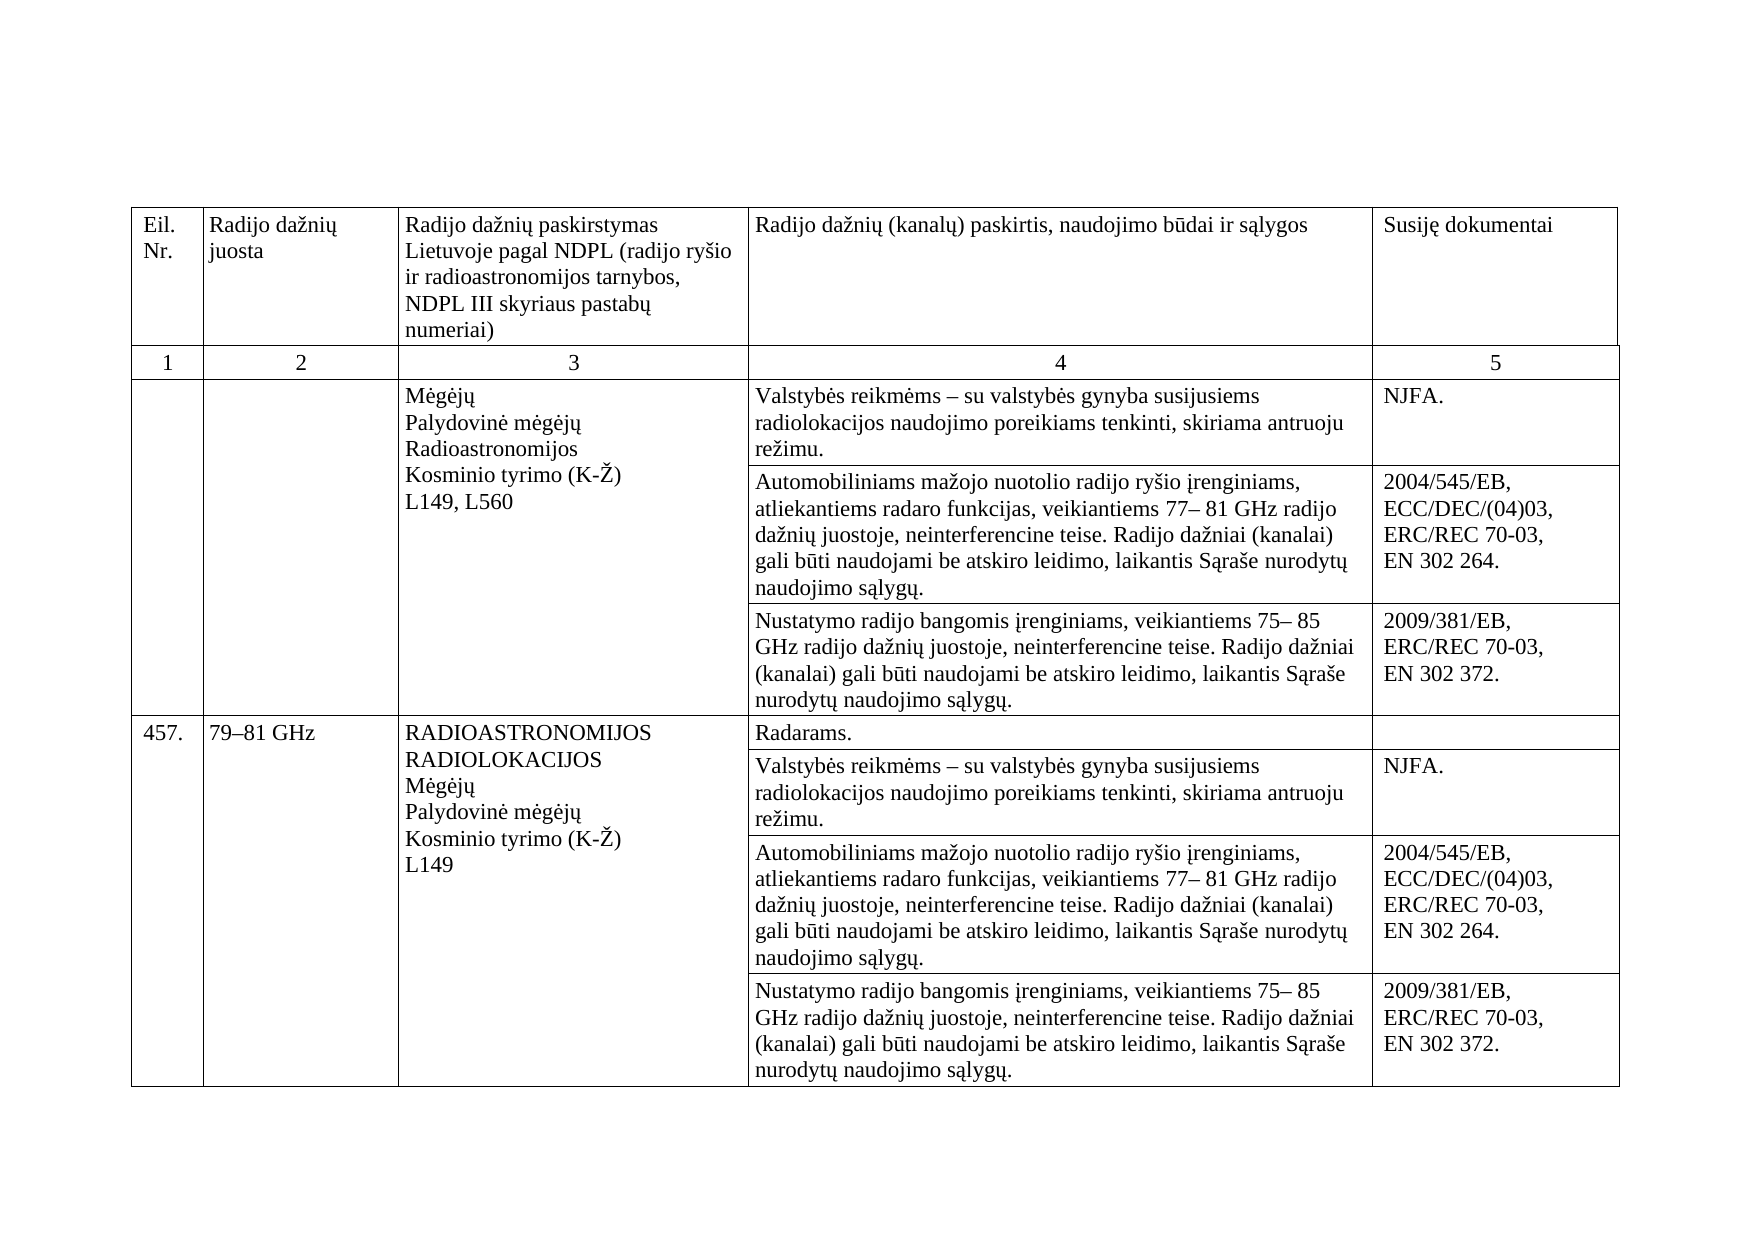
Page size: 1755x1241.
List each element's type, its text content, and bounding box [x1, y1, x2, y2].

table_header Radijo dažnių paskirstymas Lietuvoje pagal NDPL (radijo ryšio ir radioastronomijos tarnybos, NDPL III skyriaus pastabų numeriai) [399, 208, 748, 345]
table_header Susiję dokumentai [1373, 208, 1617, 345]
table_cell 5 [1373, 346, 1619, 378]
table_cell Nustatymo radijo bangomis įrenginiams, veikiantiems 75– 85 GHz radijo dažnių juostoje, neinterferencine teise. Radijo dažniai (kanalai) gali būti naudojami be atskiro leidimo, laikantis Sąraše nurodytų naudojimo sąlygų. [749, 974, 1372, 1086]
table_cell Nustatymo radijo bangomis įrenginiams, veikiantiems 75– 85 GHz radijo dažnių juostoje, neinterferencine teise. Radijo dažniai (kanalai) gali būti naudojami be atskiro leidimo, laikantis Sąraše nurodytų naudojimo sąlygų. [749, 604, 1372, 715]
table_cell NJFA. [1373, 380, 1619, 464]
table_header Eil. Nr. [132, 208, 203, 345]
table_cell RADIOASTRONOMIJOS RADIOLOKACIJOS Mėgėjų Palydovinė mėgėjų Kosminio tyrimo (K-Ž) L149 [399, 716, 748, 1086]
table_cell 4 [749, 346, 1372, 378]
table_cell Mėgėjų Palydovinė mėgėjų Radioastronomijos Kosminio tyrimo (K-Ž) L149, L560 [399, 380, 748, 715]
table_cell 1 [132, 346, 203, 378]
table_cell 2004/545/EB, ECC/DEC/(04)03, ERC/REC 70-03, EN 302 264. [1373, 466, 1619, 603]
table_cell 2004/545/EB, ECC/DEC/(04)03, ERC/REC 70-03, EN 302 264. [1373, 836, 1619, 973]
table_cell [132, 380, 203, 715]
table_cell Automobiliniams mažojo nuotolio radijo ryšio įrenginiams, atliekantiems radaro funkcijas, veikiantiems 77– 81 GHz radijo dažnių juostoje, neinterferencine teise. Radijo dažniai (kanalai) gali būti naudojami be atskiro leidimo, laikantis Sąraše nurodytų naudojimo sąlygų. [749, 466, 1372, 603]
table_cell 2009/381/EB, ERC/REC 70-03, EN 302 372. [1373, 974, 1619, 1086]
table_cell 457. [132, 716, 203, 1086]
table_cell [1373, 716, 1619, 749]
table_cell [204, 380, 398, 715]
table_cell Radarams. [749, 716, 1372, 749]
table_cell 3 [399, 346, 748, 378]
table_cell Valstybės reikmėms – su valstybės gynyba susijusiems radiolokacijos naudojimo poreikiams tenkinti, skiriama antruoju režimu. [749, 750, 1372, 834]
table_cell 79–81 GHz [204, 716, 398, 1086]
table_cell 2 [204, 346, 398, 378]
table_cell Automobiliniams mažojo nuotolio radijo ryšio įrenginiams, atliekantiems radaro funkcijas, veikiantiems 77– 81 GHz radijo dažnių juostoje, neinterferencine teise. Radijo dažniai (kanalai) gali būti naudojami be atskiro leidimo, laikantis Sąraše nurodytų naudojimo sąlygų. [749, 836, 1372, 973]
table_cell 2009/381/EB, ERC/REC 70-03, EN 302 372. [1373, 604, 1619, 715]
table_cell Valstybės reikmėms – su valstybės gynyba susijusiems radiolokacijos naudojimo poreikiams tenkinti, skiriama antruoju režimu. [749, 380, 1372, 464]
table_cell NJFA. [1373, 750, 1619, 834]
table_header Radijo dažnių (kanalų) paskirtis, naudojimo būdai ir sąlygos [749, 208, 1372, 345]
table_header Radijo dažnių juosta [204, 208, 398, 345]
